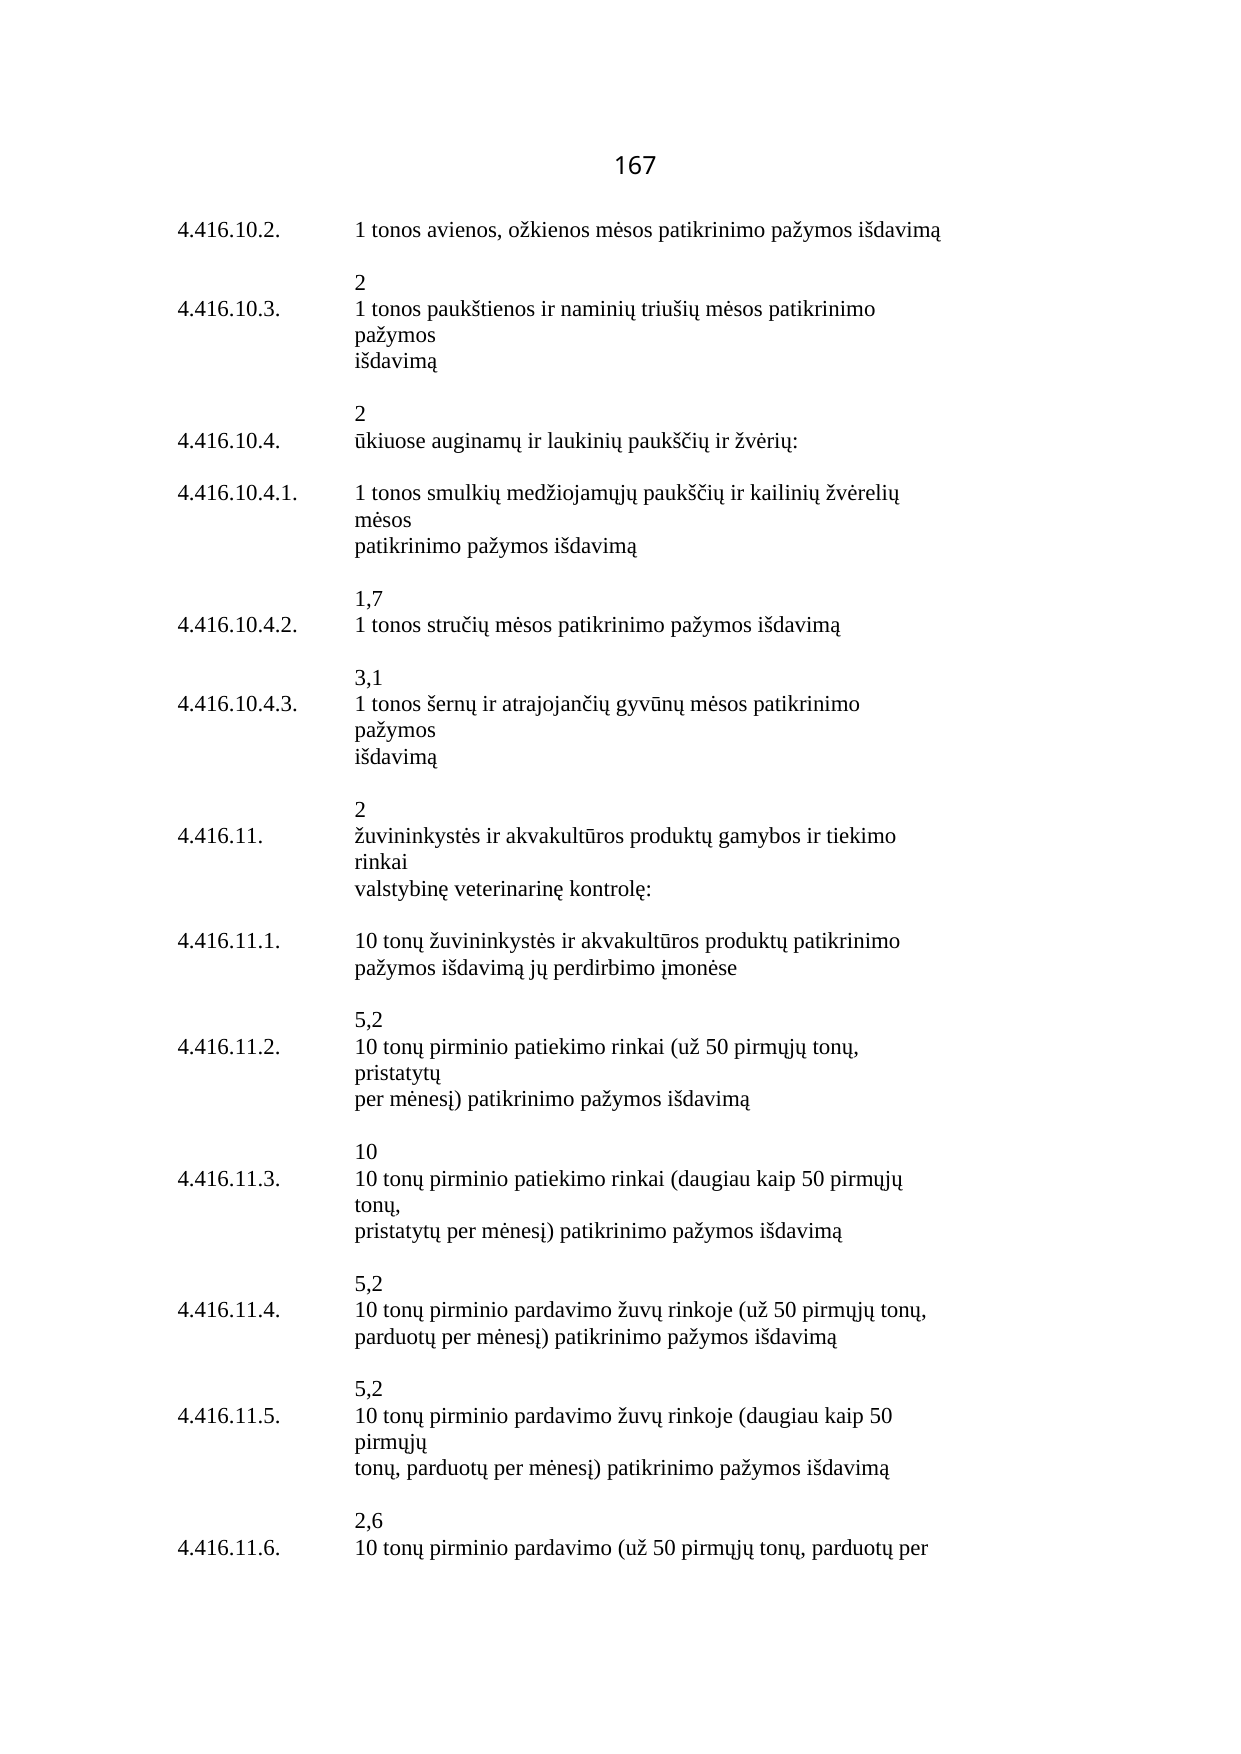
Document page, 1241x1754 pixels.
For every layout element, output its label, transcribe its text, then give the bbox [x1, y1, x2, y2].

text 4.416.10.4.2. 1 tonos stručių mėsos patikrinimo pažymos išdavimą 3,1 [177, 611, 945, 690]
text pristatytų per mėnesį) patikrinimo pažymos išdavimą 5,2 [354, 1217, 945, 1296]
text 4.416.10.4.1. 1 tonos smulkių medžiojamųjų paukščių ir kailinių žvėrelių mėsos [177, 479, 945, 532]
text 4.416.11.5. 10 tonų pirminio pardavimo žuvų rinkoje (daugiau kaip 50 pirmųjų [177, 1402, 945, 1454]
text 4.416.10.2. 1 tonos avienos, ožkienos mėsos patikrinimo pažymos išdavimą 2 [177, 216, 945, 295]
text valstybinę veterinarinę kontrolę: [354, 875, 945, 927]
text išdavimą 2 [354, 348, 945, 427]
text tonų, parduotų per mėnesį) patikrinimo pažymos išdavimą 2,6 [354, 1454, 945, 1533]
text 4.416.11.1. 10 tonų žuvininkystės ir akvakultūros produktų patikrinimo [177, 927, 945, 954]
text per mėnesį) patikrinimo pažymos išdavimą 10 [354, 1086, 945, 1164]
text parduotų per mėnesį) patikrinimo pažymos išdavimą 5,2 [354, 1323, 945, 1402]
text 4.416.10.4. ūkiuose auginamų ir laukinių paukščių ir žvėrių: [177, 427, 945, 479]
text pažymos išdavimą jų perdirbimo įmonėse 5,2 [354, 954, 945, 1033]
text 4.416.11.3. 10 tonų pirminio patiekimo rinkai (daugiau kaip 50 pirmųjų tonų, [177, 1164, 945, 1217]
text 4.416.11.6. 10 tonų pirminio pardavimo (už 50 pirmųjų tonų, parduotų per [177, 1533, 945, 1560]
text 4.416.11. žuvininkystės ir akvakultūros produktų gamybos ir tiekimo rinkai [177, 822, 945, 875]
text 4.416.11.4. 10 tonų pirminio pardavimo žuvų rinkoje (už 50 pirmųjų tonų, [177, 1296, 945, 1323]
text patikrinimo pažymos išdavimą 1,7 [354, 532, 945, 611]
text 4.416.11.2. 10 tonų pirminio patiekimo rinkai (už 50 pirmųjų tonų, pristatytų [177, 1033, 945, 1086]
text 4.416.10.3. 1 tonos paukštienos ir naminių triušių mėsos patikrinimo pažymos [177, 295, 945, 348]
text 4.416.10.4.3. 1 tonos šernų ir atrajojančių gyvūnų mėsos patikrinimo pažymos [177, 690, 945, 743]
text išdavimą 2 [354, 743, 945, 822]
